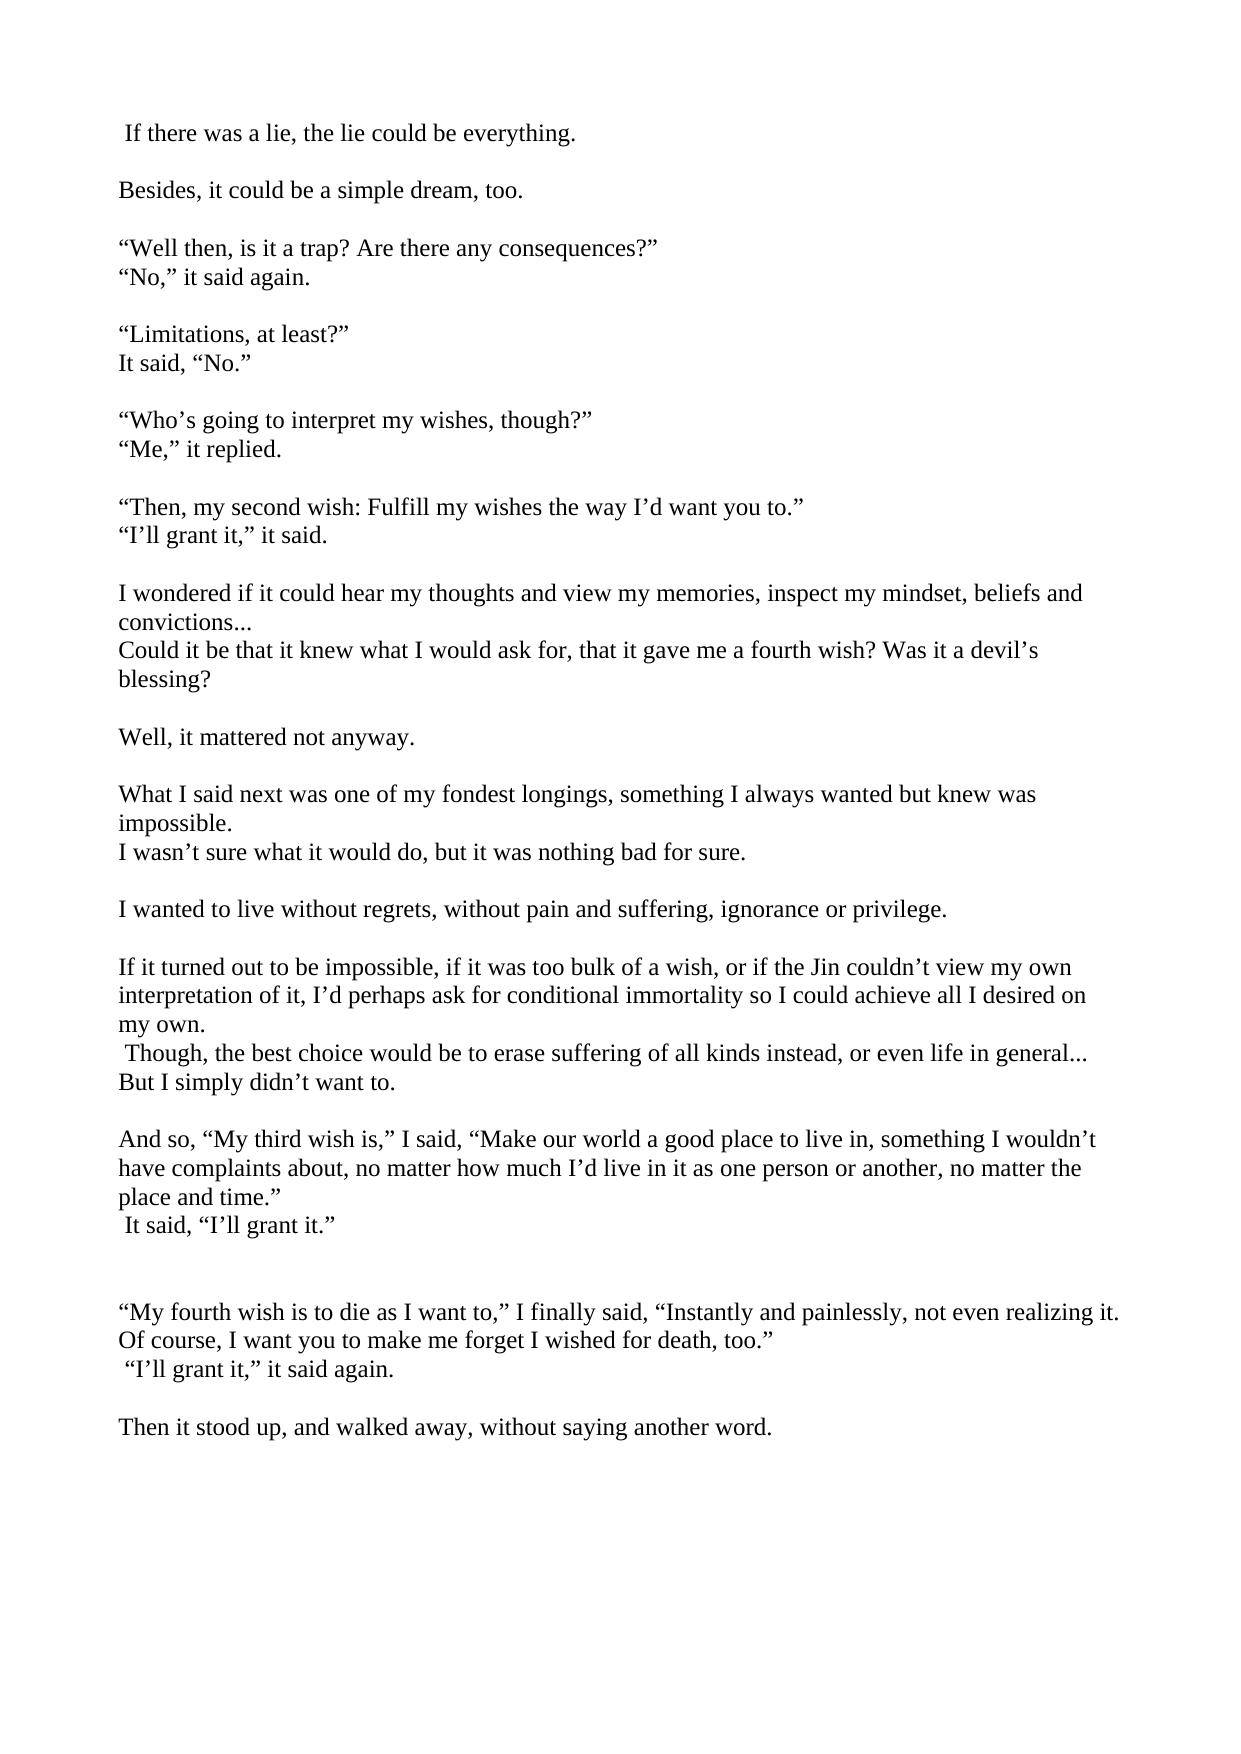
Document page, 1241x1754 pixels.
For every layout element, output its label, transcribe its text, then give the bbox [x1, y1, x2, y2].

text It said, “No.” [118, 348, 1122, 377]
text “No,” it said again. [118, 262, 1122, 291]
text Then it stood up, and walked away, without saying another word. [118, 1412, 1122, 1441]
text “Who’s going to interpret my wishes, though?” [118, 406, 1122, 434]
text Though, the best choice would be to erase suffering of all kinds instead, or even life in general... But I simply didn’t want to. [118, 1038, 1122, 1096]
text What I said next was one of my fondest longings, something I always wanted but knew was impossible. [118, 779, 1122, 837]
text If there was a lie, the lie could be everything. [118, 118, 1122, 147]
text I wondered if it could hear my thoughts and view my memories, inspect my mindset, beliefs and convictions... [118, 578, 1122, 636]
text “I’ll grant it,” it said again. [118, 1354, 1122, 1383]
text Could it be that it knew what I would ask for, that it gave me a fourth wish? Was it a devil’s blessing? [118, 636, 1122, 693]
text I wasn’t sure what it would do, but it was nothing bad for sure. [118, 837, 1122, 866]
text Well, it mattered not anyway. [118, 722, 1122, 751]
text It said, “I’ll grant it.” [118, 1211, 1122, 1239]
text “My fourth wish is to die as I want to,” I finally said, “Instantly and painlessly, not even realizing it. Of course, I want you to make me forget I wished for death, too.” [118, 1297, 1122, 1354]
text “Limitations, at least?” [118, 319, 1122, 348]
text If it turned out to be impossible, if it was too bulk of a wish, or if the Jin couldn’t view my own interpretation of it, I’d perhaps ask for conditional immortality so I could achieve all I desired on my own. [118, 952, 1122, 1038]
text Besides, it could be a simple dream, too. [118, 176, 1122, 204]
text “I’ll grant it,” it said. [118, 521, 1122, 549]
text “Then, my second wish: Fulfill my wishes the way I’d want you to.” [118, 492, 1122, 521]
text “Me,” it replied. [118, 434, 1122, 463]
text “Well then, is it a trap? Are there any consequences?” [118, 233, 1122, 262]
text I wanted to live without regrets, without pain and suffering, ignorance or privilege. [118, 894, 1122, 923]
text And so, “My third wish is,” I said, “Make our world a good place to live in, something I wouldn’t have complaints about, no matter how much I’d live in it as one person or another, no matter the place and time.” [118, 1124, 1122, 1211]
